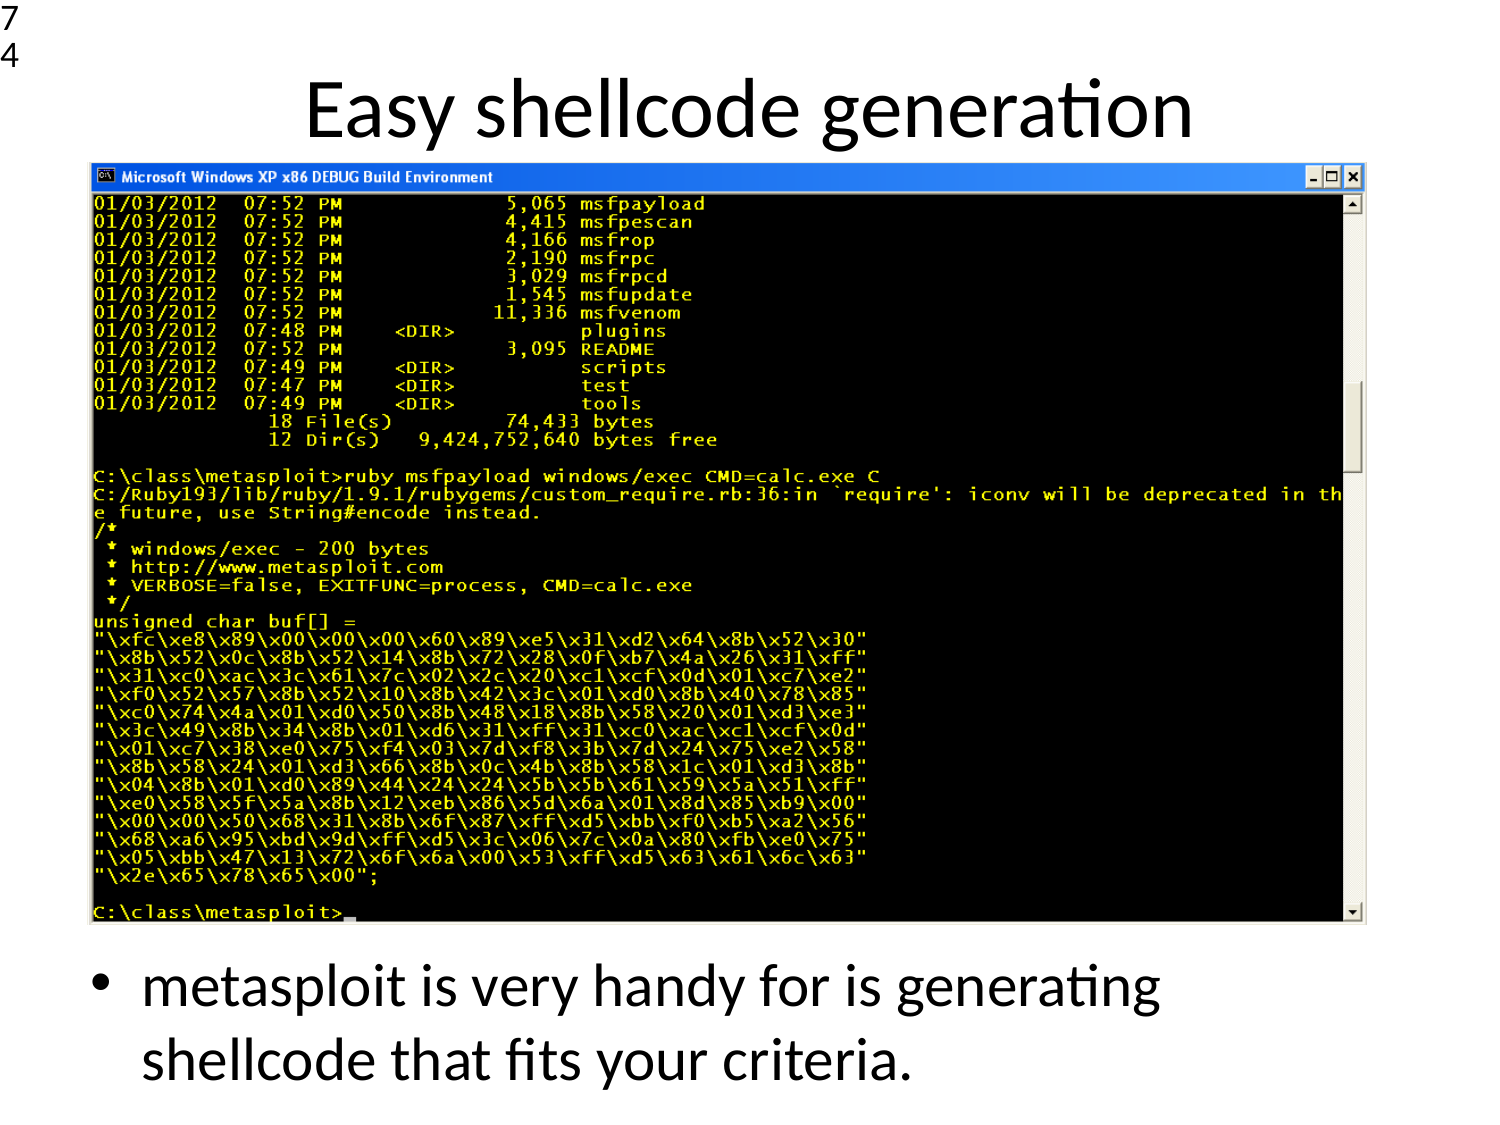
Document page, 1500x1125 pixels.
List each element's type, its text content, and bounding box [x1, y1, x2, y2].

picture [87, 162, 1367, 925]
list metasploit is very handy for is generating shellcode that fits your criteria. [75, 937, 1425, 1100]
title Easy shellcode generation [75, 45, 1425, 163]
